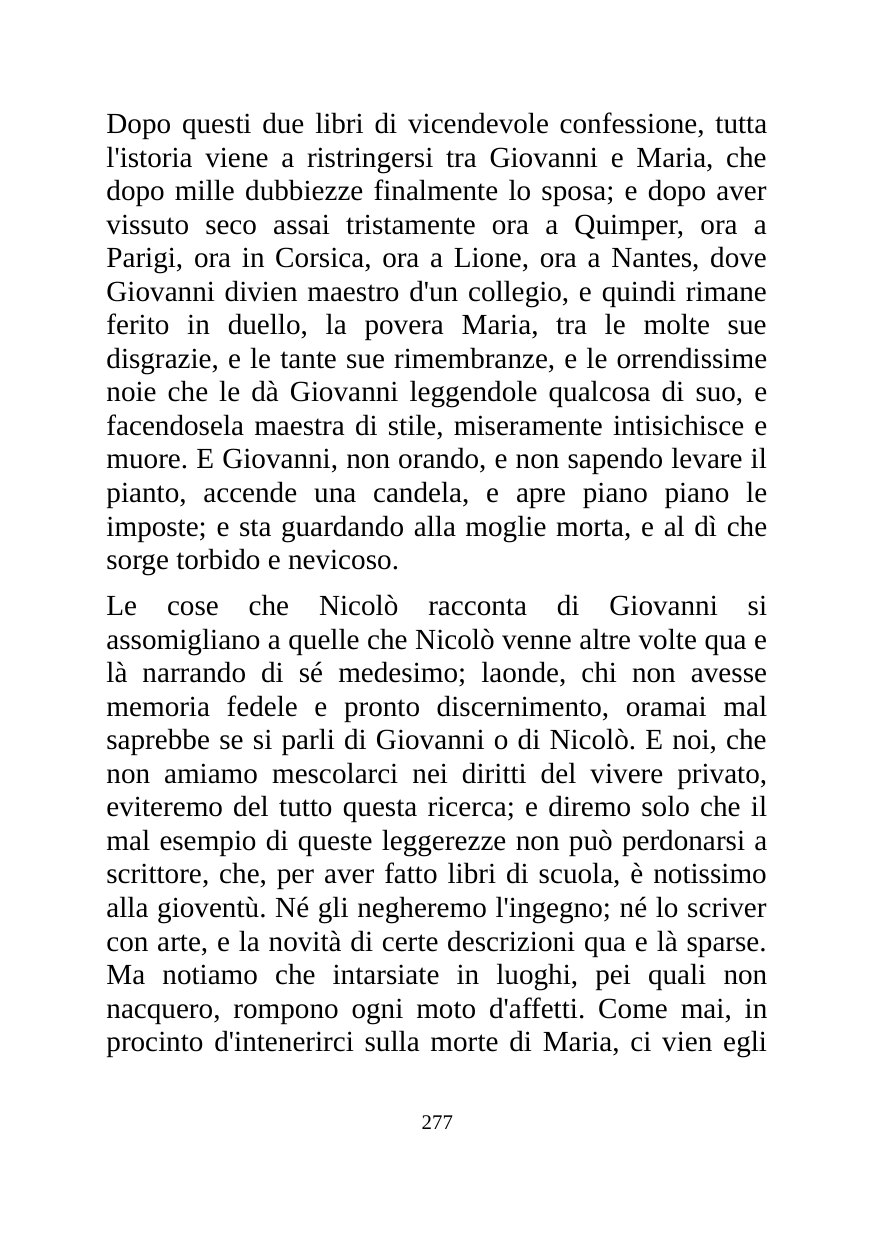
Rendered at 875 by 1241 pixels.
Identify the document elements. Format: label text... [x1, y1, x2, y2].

text Dopo questi due libri di vicendevole confessione, tutta l'istoria viene a ristringersi tra Giovanni e Maria, che dopo mille dubbiezze finalmente lo sposa; e dopo aver vissuto seco assai tristamente ora a Quimper, ora a Parigi, ora in Corsica, ora a Lione, ora a Nantes, dove Giovanni divien maestro d'un collegio, e quindi rimane ferito in duello, la povera Maria, tra le molte sue disgrazie, e le tante sue rimembranze, e le orrendissime noie che le dà Giovanni leggendole qualcosa di suo, e facendosela maestra di stile, miseramente intisichisce e muore. E Giovanni, non orando, e non sapendo levare il pianto, accende una candela, e apre piano piano le imposte; e sta guardando alla moglie morta, e al dì che sorge torbido e nevicoso. [106, 106, 768, 576]
text Le cose che Nicolò racconta di Giovanni si assomigliano a quelle che Nicolò venne altre volte qua e là narrando di sé medesimo; laonde, chi non avesse memoria fedele e pronto discernimento, oramai mal saprebbe se si parli di Giovanni o di Nicolò. E noi, che non amiamo mescolarci nei diritti del vivere privato, eviteremo del tutto questa ricerca; e diremo solo che il mal esempio di queste leggerezze non può perdonarsi a scrittore, che, per aver fatto libri di scuola, è notissimo alla gioventù. Né gli negheremo l'ingegno; né lo scriver con arte, e la novità di certe descrizioni qua e là sparse. Ma notiamo che intarsiate in luoghi, pei quali non nacquero, rompono ogni moto d'affetti. Come mai, in procinto d'intenerirci sulla morte di Maria, ci vien egli [106, 588, 768, 1058]
